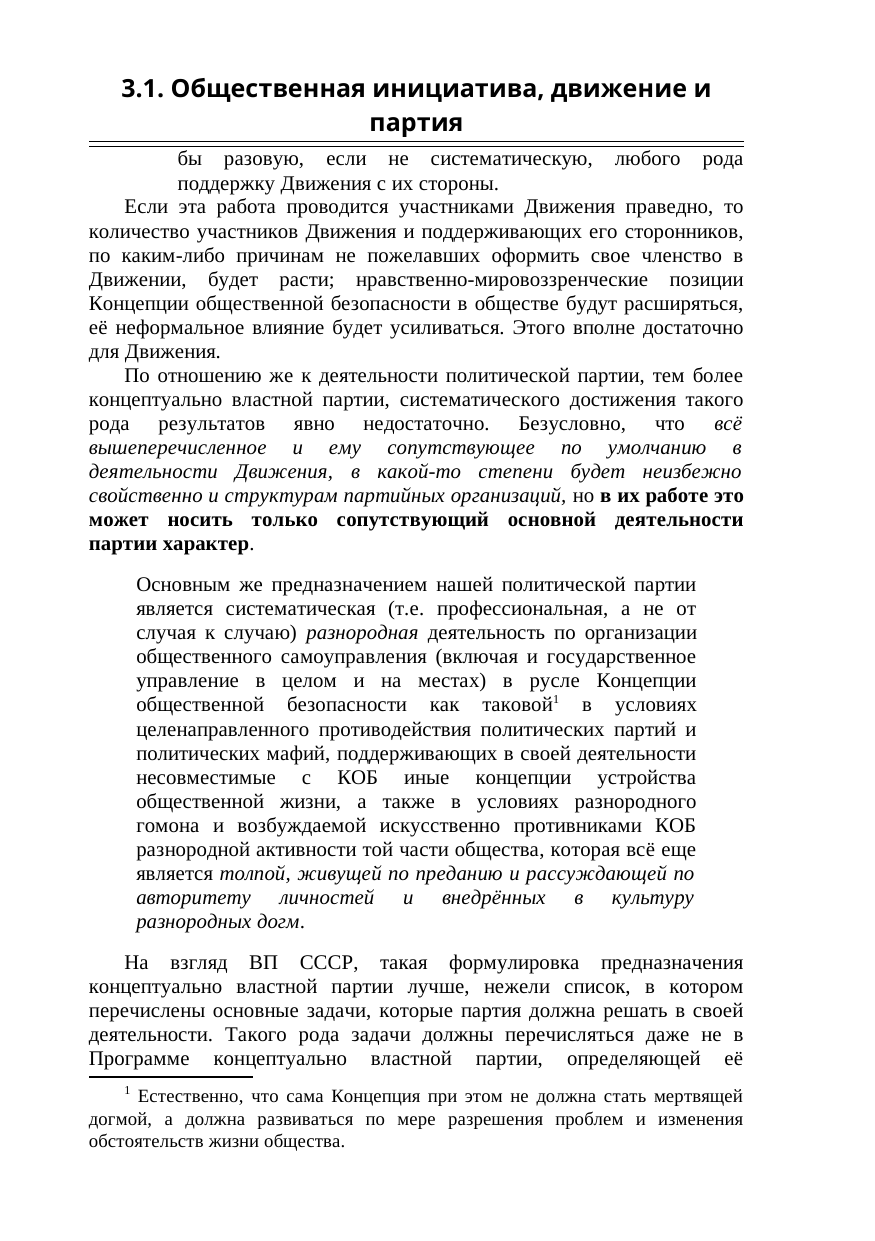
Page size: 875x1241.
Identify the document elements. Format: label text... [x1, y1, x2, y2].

text Если эта работа проводится участниками Движения праведно, то количество участников Движения и поддерживающих его сторонников, по каким-либо причинам не пожелавших оформить свое членство в Движении, будет расти; нравственно-мировоззренческие позиции Концепции общественной безопасности в обществе будут расширяться, её неформальное влияние будет усиливаться. Этого вполне достаточно для Движения. [89, 194, 744, 363]
text На взгляд ВП СССР, такая формулировка предназначения концептуально властной партии лучше, нежели список, в котором перечислены основные задачи, которые партия должна решать в своей деятельности. Такого рода задачи должны перечисляться даже не в Программе концептуально властной партии, определяющей её [89, 949, 744, 1070]
text По отношению же к деятельности политической партии, тем более концептуально властной партии, систематического достижения такого рода результатов явно недостаточно. Безусловно, что всё вышеперечисленное и ему сопутствующее по умолчанию в деятельности Движения, в какой-то степени будет неизбежно свойственно и структурам партийных организаций, но в их работе это может носить только сопутствующий основной деятельности партии характер. [89, 363, 744, 555]
list бы разовую, если не систематическую, любого рода поддержку Движения с их стороны. [118, 147, 744, 194]
text Основным же предназначением нашей политической партии является систематическая (т.е. профессиональная, а не от случая к случаю) разнородная деятельность по орга­ни­зации общественного самоуправления (включая и государственное управле­ние в целом и на местах) в русле Концепции общественной безопасности как таковой в условиях целенаправленного противодействия политических партий и политических мафий, поддерживающих в своей деятельности несовместимые с КОБ иные концепции устройства общественной жизни, а также в условиях разнородного гомона и возбуждаемой искусственно противниками КОБ разнородной активности той части общества, которая всё еще является толпой, живущей по преданию и рассуждающей по авторитету личностей и внедрённых в культуру разнородных догм. [136, 572, 697, 933]
text Естественно, что сама Концепция при этом не должна стать мертвящей догмой, а должна развиваться по мере разрешения проблем и изменения обстоятельств жизни общества. [89, 1083, 744, 1152]
